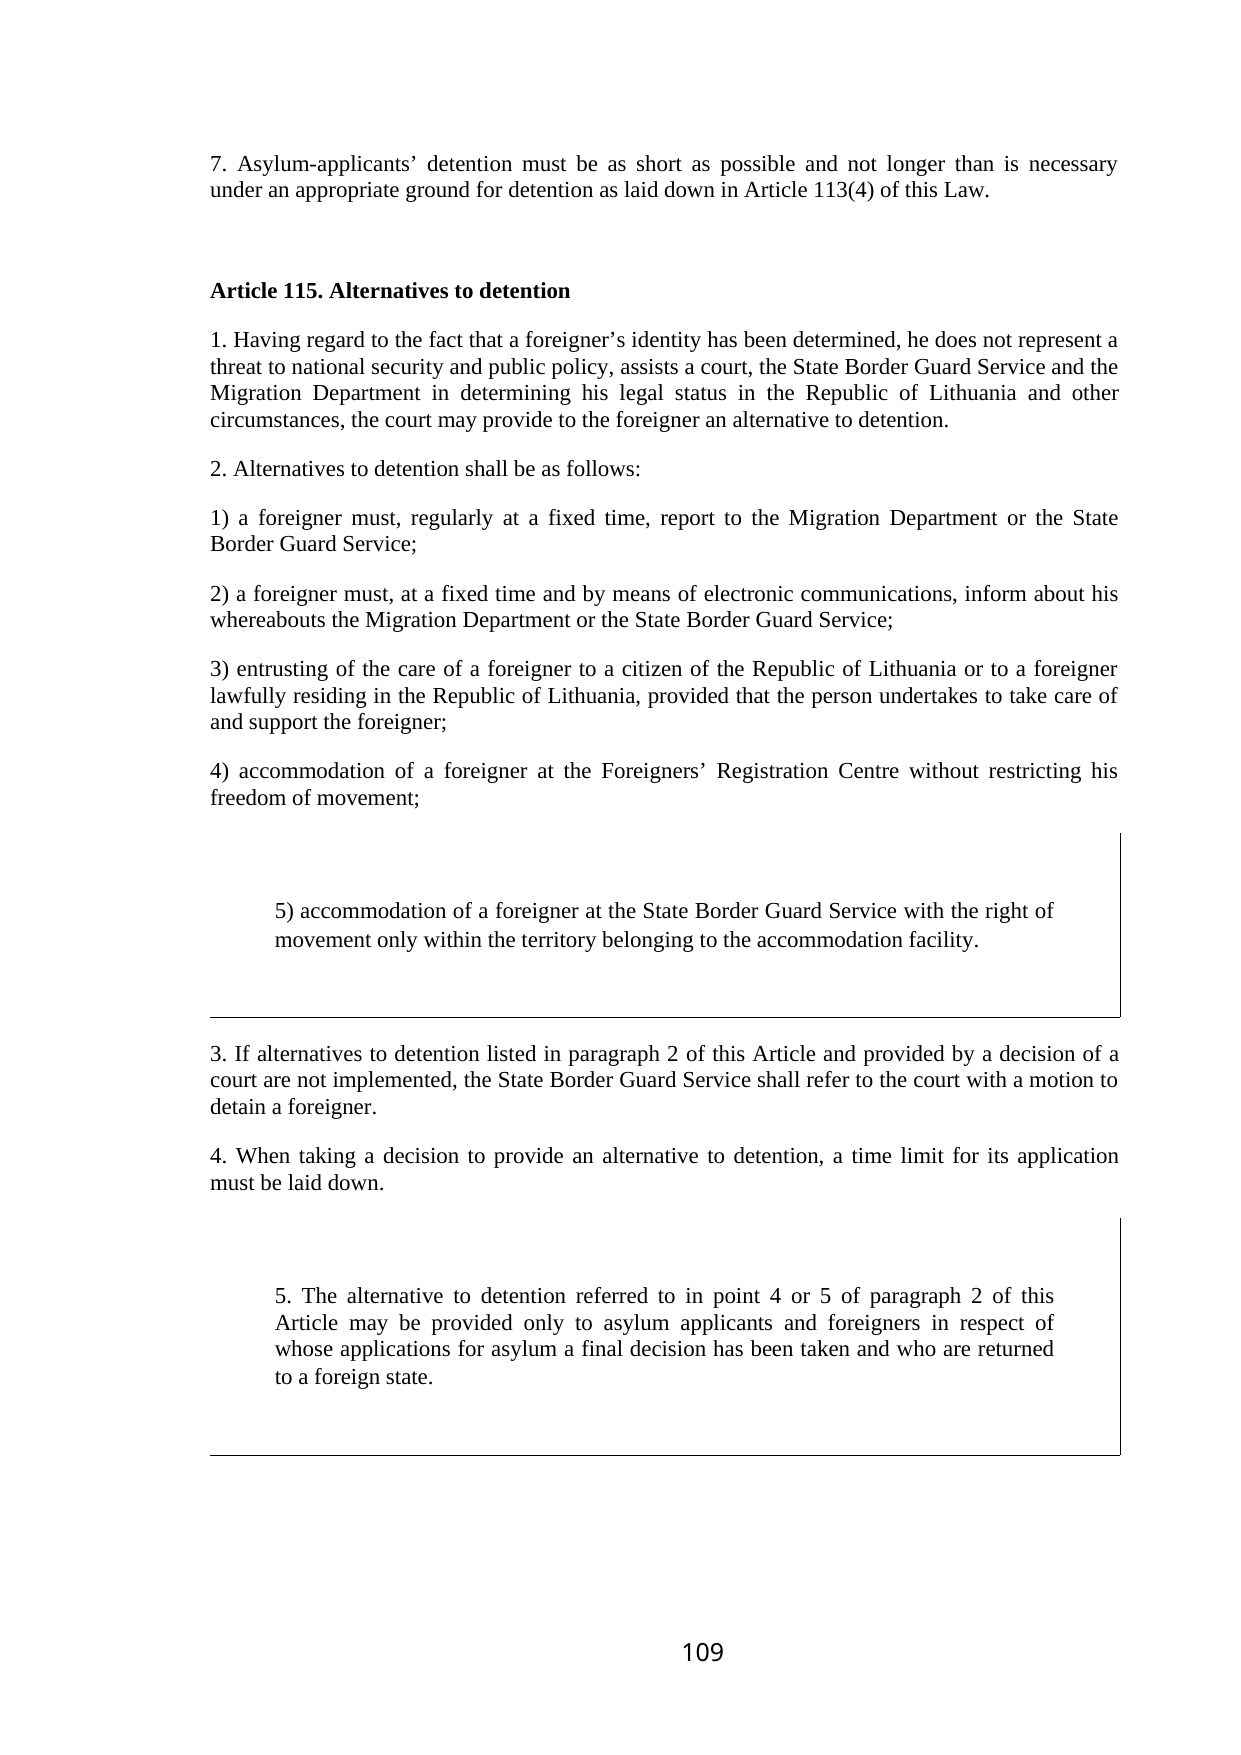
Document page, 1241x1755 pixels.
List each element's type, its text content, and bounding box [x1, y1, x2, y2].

text Article 115. Alternatives to detention [210, 277, 1120, 304]
text 1. Having regard to the fact that a foreigner’s identity has been determined, he does not represent a threat to national security and public policy, assists a court, the State Border Guard Service and the Migration Department in determining his legal status in the Republic of Lithuania and other circumstances, the court may provide to the foreigner an alternative to detention. [210, 327, 1120, 432]
text 4. When taking a decision to provide an alternative to detention, a time limit for its application must be laid down. [210, 1142, 1120, 1195]
text 2) a foreigner must, at a fixed time and by means of electronic communications, inform about his whereabouts the Migration Department or the State Border Guard Service; [210, 580, 1120, 632]
text 5) accommodation of a foreigner at the State Border Guard Service with the right of movement only within the territory belonging to the accommodation facility. [210, 833, 1120, 1017]
text 3) entrusting of the care of a foreigner to a citizen of the Republic of Lithuania or to a foreigner lawfully residing in the Republic of Lithuania, provided that the person undertakes to take care of and support the foreigner; [210, 655, 1120, 734]
text 4) accommodation of a foreigner at the Foreigners’ Registration Centre without restricting his freedom of movement; [210, 757, 1120, 810]
text 7. Asylum-applicants’ detention must be as short as possible and not longer than is necessary under an appropriate ground for detention as laid down in Article 113(4) of this Law. [210, 150, 1120, 203]
text 5. The alternative to detention referred to in point 4 or 5 of paragraph 2 of this Article may be provided only to asylum applicants and foreigners in respect of whose applications for asylum a final decision has been taken and who are returned to a foreign state. [210, 1218, 1120, 1455]
text 2. Alternatives to detention shall be as follows: [210, 455, 1120, 481]
text 3. If alternatives to detention listed in paragraph 2 of this Article and provided by a decision of a court are not implemented, the State Border Guard Service shall refer to the court with a motion to detain a foreigner. [210, 1040, 1120, 1119]
text 1) a foreigner must, regularly at a fixed time, report to the Migration Department or the State Border Guard Service; [210, 504, 1120, 557]
